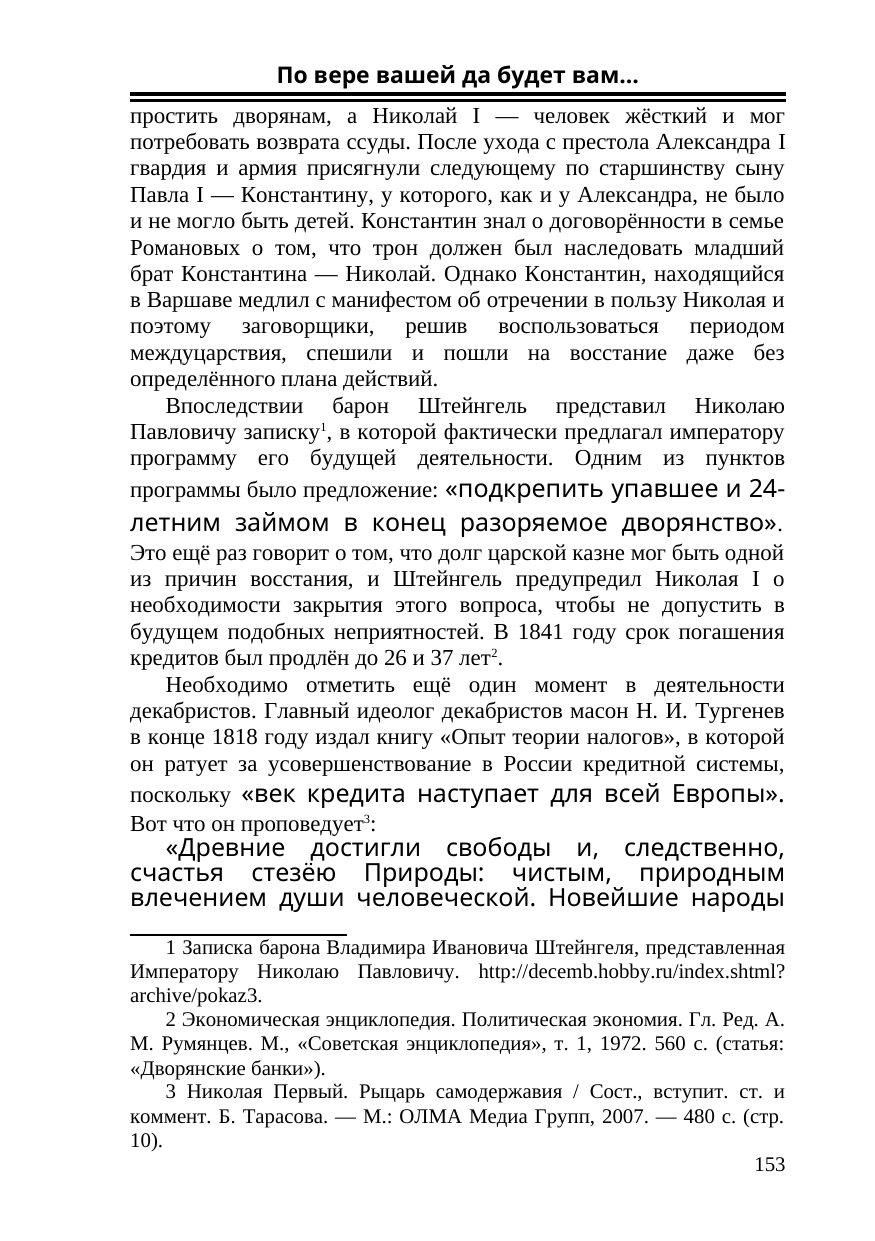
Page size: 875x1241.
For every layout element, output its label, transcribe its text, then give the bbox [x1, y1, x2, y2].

text Николая Первый. Рыцарь самодержавия / Сост., вступит. ст. и коммент. Б. Тарасова. — М.: ОЛМА Медиа Групп, 2007. — 480 с. (стр. 10). [130, 1079, 786, 1152]
text простить дворянам, а Николай I — человек жёсткий и мог потребовать возврата ссуды. После ухода с престола Александра I гвардия и армия присягнули следующему по старшинству сыну Павла I — Константину, у которого, как и у Александра, не было и не могло быть детей. Константин знал о договорённости в семье Романовых о том, что трон должен был наследовать младший брат Константина — Николай. Однако Константин, находящийся в Варшаве медлил с манифестом об отречении в пользу Николая и поэтому заговорщики, решив воспользоваться периодом междуцарствия, спешили и пошли на восстание даже без определённого плана действий. [130, 102, 786, 392]
text Необходимо отметить ещё один момент в деятельности декабристов. Главный идеолог декабристов масон Н. И. Тургенев в конце 1818 году издал книгу «Опыт теории налогов», в которой он ратует за усовершенствование в России кредитной системы, поскольку «век кредита наступает для всей Европы». Вот что он проповедует: [130, 671, 786, 836]
text Впоследствии барон Штейнгель представил Николаю Павловичу записку, в которой фактически предлагал императору программу его будущей деятельности. Одним из пунктов программы было предложение: «подкрепить упавшее и 24-летним займом в конец разоряемое дворянство». Это ещё раз говорит о том, что долг царской казне мог быть одной из причин восстания, и Штейнгель предупредил Николая I о необходимости закрытия этого вопроса, чтобы не допустить в будущем подобных неприятностей. В 1841 году срок погашения кредитов был продлён до 26 и 37 лет. [130, 392, 786, 671]
text Экономическая энциклопедия. Политическая экономия. Гл. Ред. А. М. Румянцев. М., «Советская энциклопедия», т. 1, 1972. 560 с. (статья: «Дворянские банки»). [130, 1007, 786, 1079]
text «Древние достигли свободы и, следственно, счастья стезёю Природы: чистым, природным влечением души человеческой. Новейшие народы [130, 836, 786, 911]
text Записка барона Владимира Ивановича Штейнгеля, представленная Императору Николаю Павловичу. http://decemb.hobby.ru/index.shtml?archive/pokaz3. [130, 935, 786, 1007]
